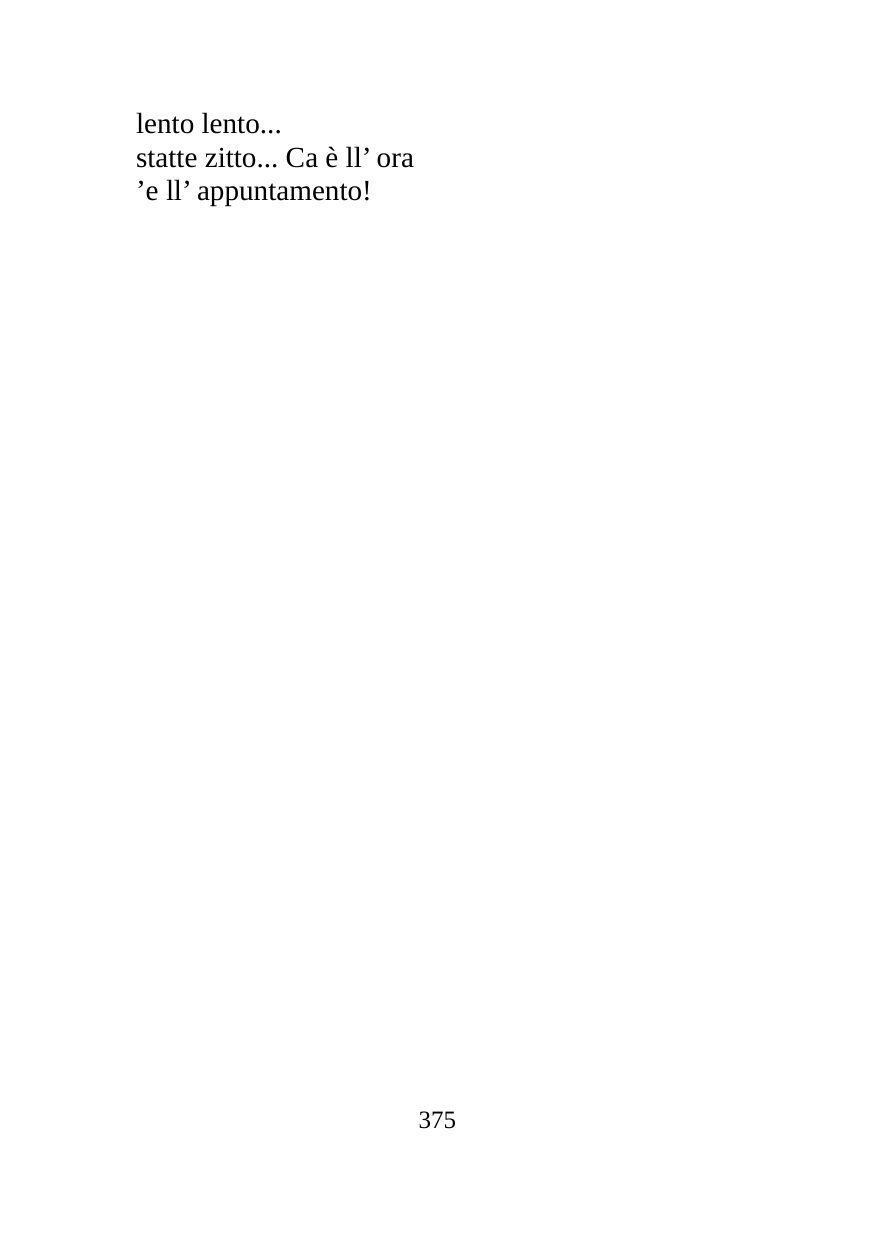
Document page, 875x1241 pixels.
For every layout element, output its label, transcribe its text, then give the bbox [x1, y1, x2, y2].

text ’e ll’ appuntamento! [136, 173, 768, 207]
text lento lento... [136, 106, 768, 140]
text statte zitto... Ca è ll’ ora [136, 140, 768, 173]
